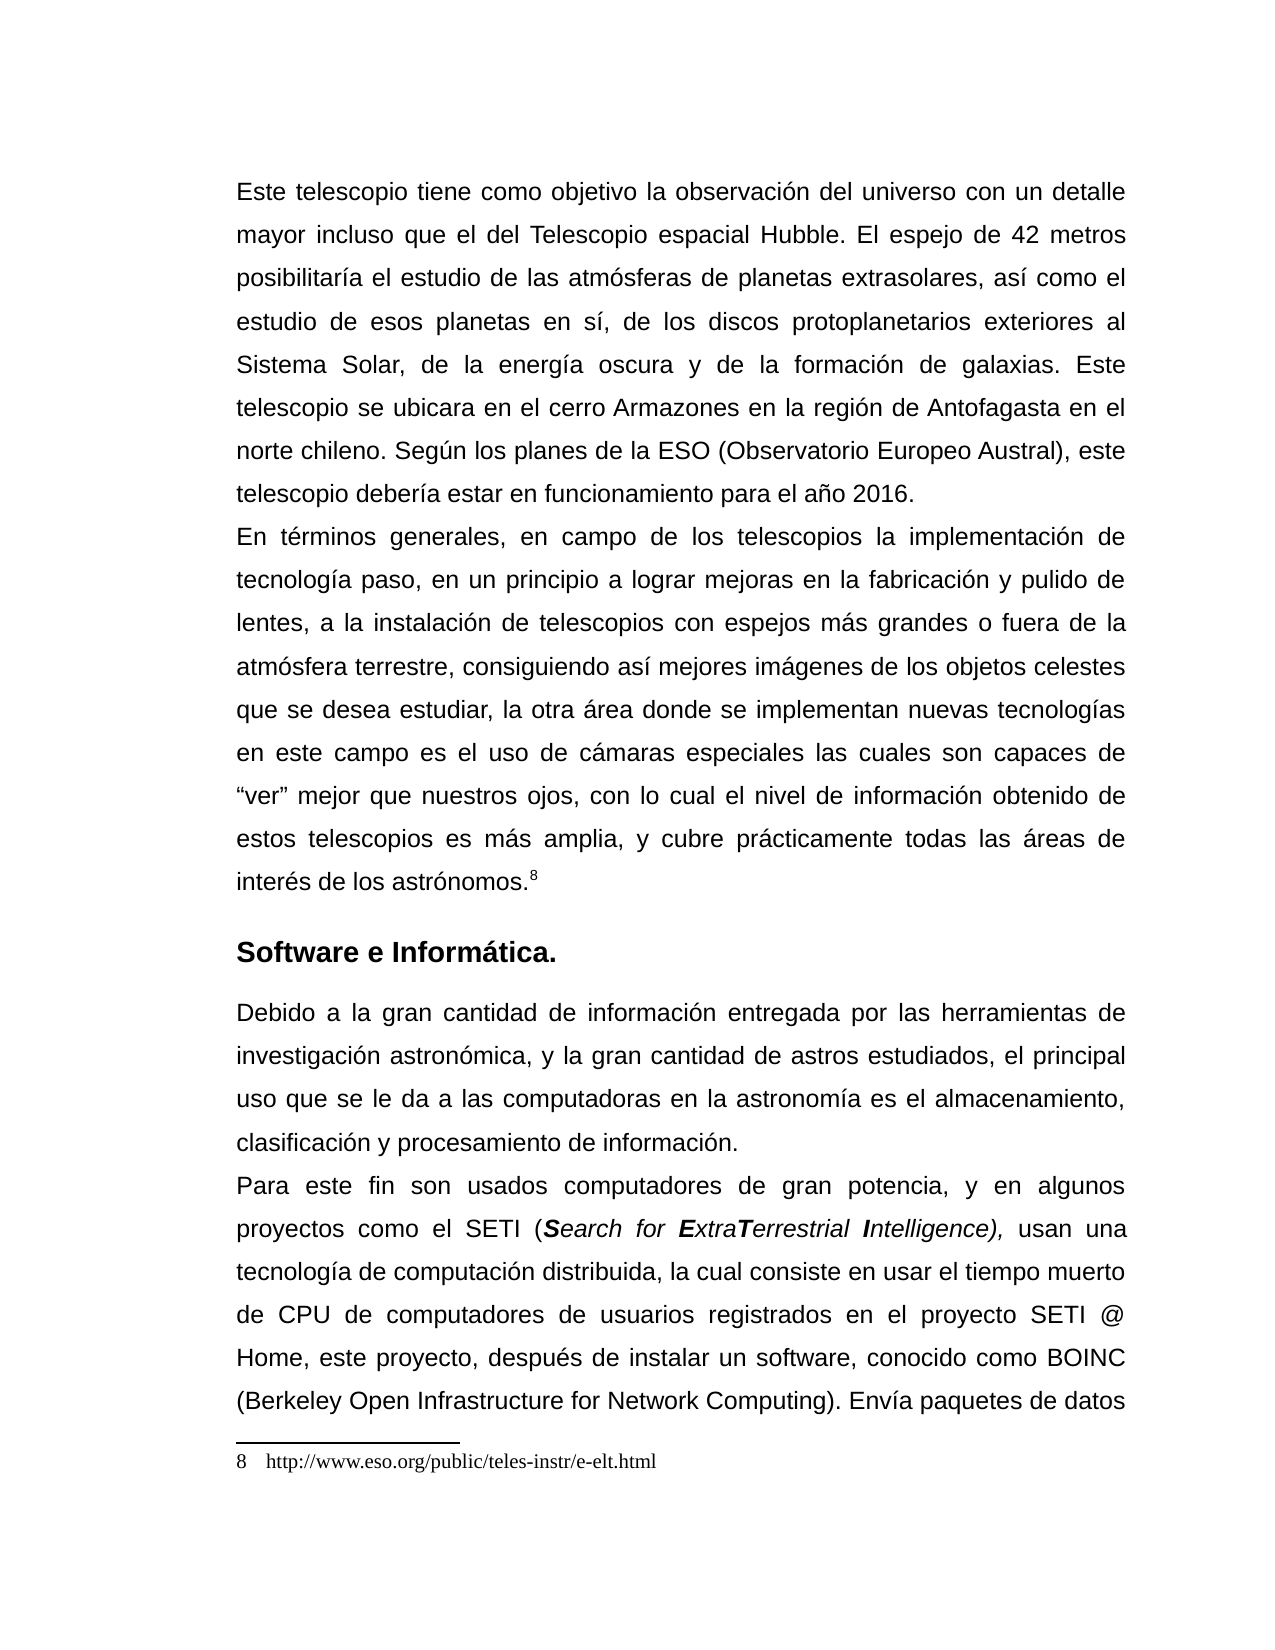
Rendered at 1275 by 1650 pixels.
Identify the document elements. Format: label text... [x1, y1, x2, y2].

text Para este fin son usados computadores de gran potencia, y en algunos proyectos como el SETI (Search for ExtraTerrestrial Intelligence), usan una tecnología de computación distribuida, la cual consiste en usar el tiempo muerto de CPU de computadores de usuarios registrados en el proyecto SETI @ Home, este proyecto, después de instalar un software, conocido como BOINC (Berkeley Open Infrastructure for Network Computing). Envía paquetes de datos [236, 1171, 1127, 1415]
text En términos generales, en campo de los telescopios la implementación de tecnología paso, en un principio a lograr mejoras en la fabricación y pulido de lentes, a la instalación de telescopios con espejos más grandes o fuera de la atmósfera terrestre, consiguiendo así mejores imágenes de los objetos celestes que se desea estudiar, la otra área donde se implementan nuevas tecnologías en este campo es el uso de cámaras especiales las cuales son capaces de “ver” mejor que nuestros ojos, con lo cual el nivel de información obtenido de estos telescopios es más amplia, y cubre prácticamente todas las áreas de interés de los astrónomos. [236, 522, 1127, 896]
text http://www.eso.org/public/teles-instr/e-elt.html [236, 1449, 1127, 1473]
subtitle Software e Informática. [236, 935, 1127, 969]
text Debido a la gran cantidad de información entregada por las herramientas de investigación astronómica, y la gran cantidad de astros estudiados, el principal uso que se le da a las computadoras en la astronomía es el almacenamiento, clasificación y procesamiento de información. [236, 998, 1127, 1156]
text Este telescopio tiene como objetivo la observación del universo con un detalle mayor incluso que el del Telescopio espacial Hubble. El espejo de 42 metros posibilitaría el estudio de las atmósferas de planetas extrasolares, así como el estudio de esos planetas en sí, de los discos protoplanetarios exteriores al Sistema Solar, de la energía oscura y de la formación de galaxias. Este telescopio se ubicara en el cerro Armazones en la región de Antofagasta en el norte chileno. Según los planes de la ESO (Observatorio Europeo Austral), este telescopio debería estar en funcionamiento para el año 2016. [236, 177, 1127, 508]
